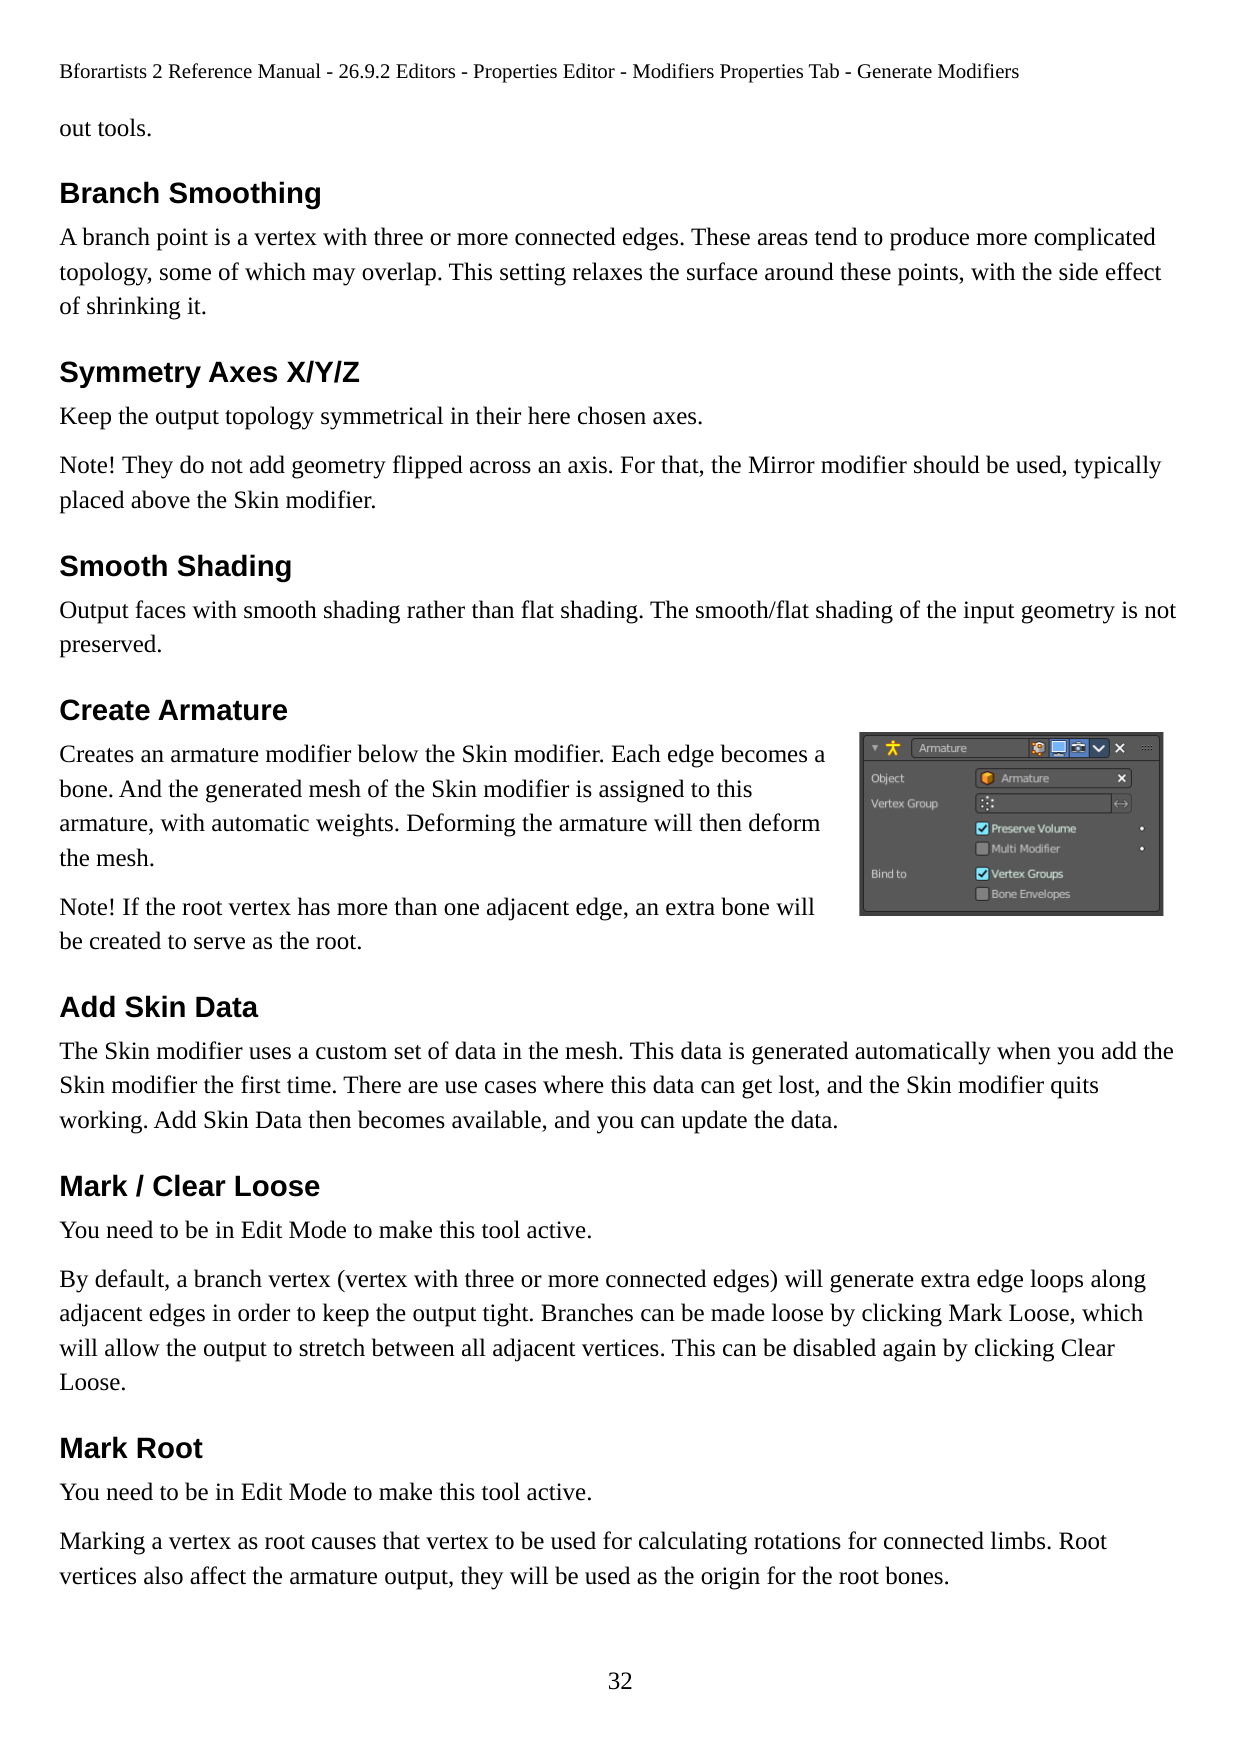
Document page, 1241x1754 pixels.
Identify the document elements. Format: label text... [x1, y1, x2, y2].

subtitle Mark Root [59, 1431, 1181, 1465]
text Keep the output topology symmetrical in their here chosen axes. [59, 401, 1181, 430]
subtitle Symmetry Axes X/Y/Z [59, 355, 1181, 389]
text Creates an armature modifier below the Skin modifier. Each edge becomes a bone. And the generated mesh of the Skin modifier is assigned to this armature, with automatic weights. Deforming the armature will then deform the mesh. [59, 739, 859, 871]
picture [859, 732, 1164, 916]
subtitle Create Armature [59, 693, 1181, 727]
subtitle Mark / Clear Loose [59, 1169, 1181, 1202]
text Note! They do not add geometry flipped across an axis. For that, the Mirror modifier should be used, typically placed above the Skin modifier. [59, 450, 1181, 514]
text By default, a branch vertex (vertex with three or more connected edges) will generate extra edge loops along adjacent edges in order to keep the output tight. Branches can be made loose by clicking Mark Loose, which will allow the output to stretch between all adjacent vertices. This can be disabled again by clicking Clear Loose. [59, 1264, 1181, 1396]
text You need to be in Edit Mode to make this tool active. [59, 1215, 1181, 1244]
text Note! If the root vertex has more than one adjacent edge, an extra bone will be created to serve as the root. [59, 892, 1181, 955]
text Output faces with smooth shading rather than flat shading. The smooth/flat shading of the input geometry is not preserved. [59, 595, 1181, 658]
subtitle Add Skin Data [59, 990, 1181, 1023]
text The Skin modifier uses a custom set of data in the mesh. This data is generated automatically when you add the Skin modifier the first time. There are use cases where this data can get lost, and the Skin modifier quits working. Add Skin Data then becomes available, and you can update the data. [59, 1036, 1181, 1134]
text out tools. [59, 113, 1181, 141]
text You need to be in Edit Mode to make this tool active. [59, 1477, 1181, 1506]
subtitle Branch Smoothing [59, 176, 1181, 210]
text A branch point is a vertex with three or more connected edges. These areas tend to produce more complicated topology, some of which may overlap. This setting relaxes the surface around these points, with the side effect of shrinking it. [59, 222, 1181, 320]
subtitle Smooth Shading [59, 548, 1181, 582]
text Marking a vertex as root causes that vertex to be used for calculating rotations for connected limbs. Root vertices also affect the armature output, they will be used as the origin for the root bones. [59, 1526, 1181, 1589]
